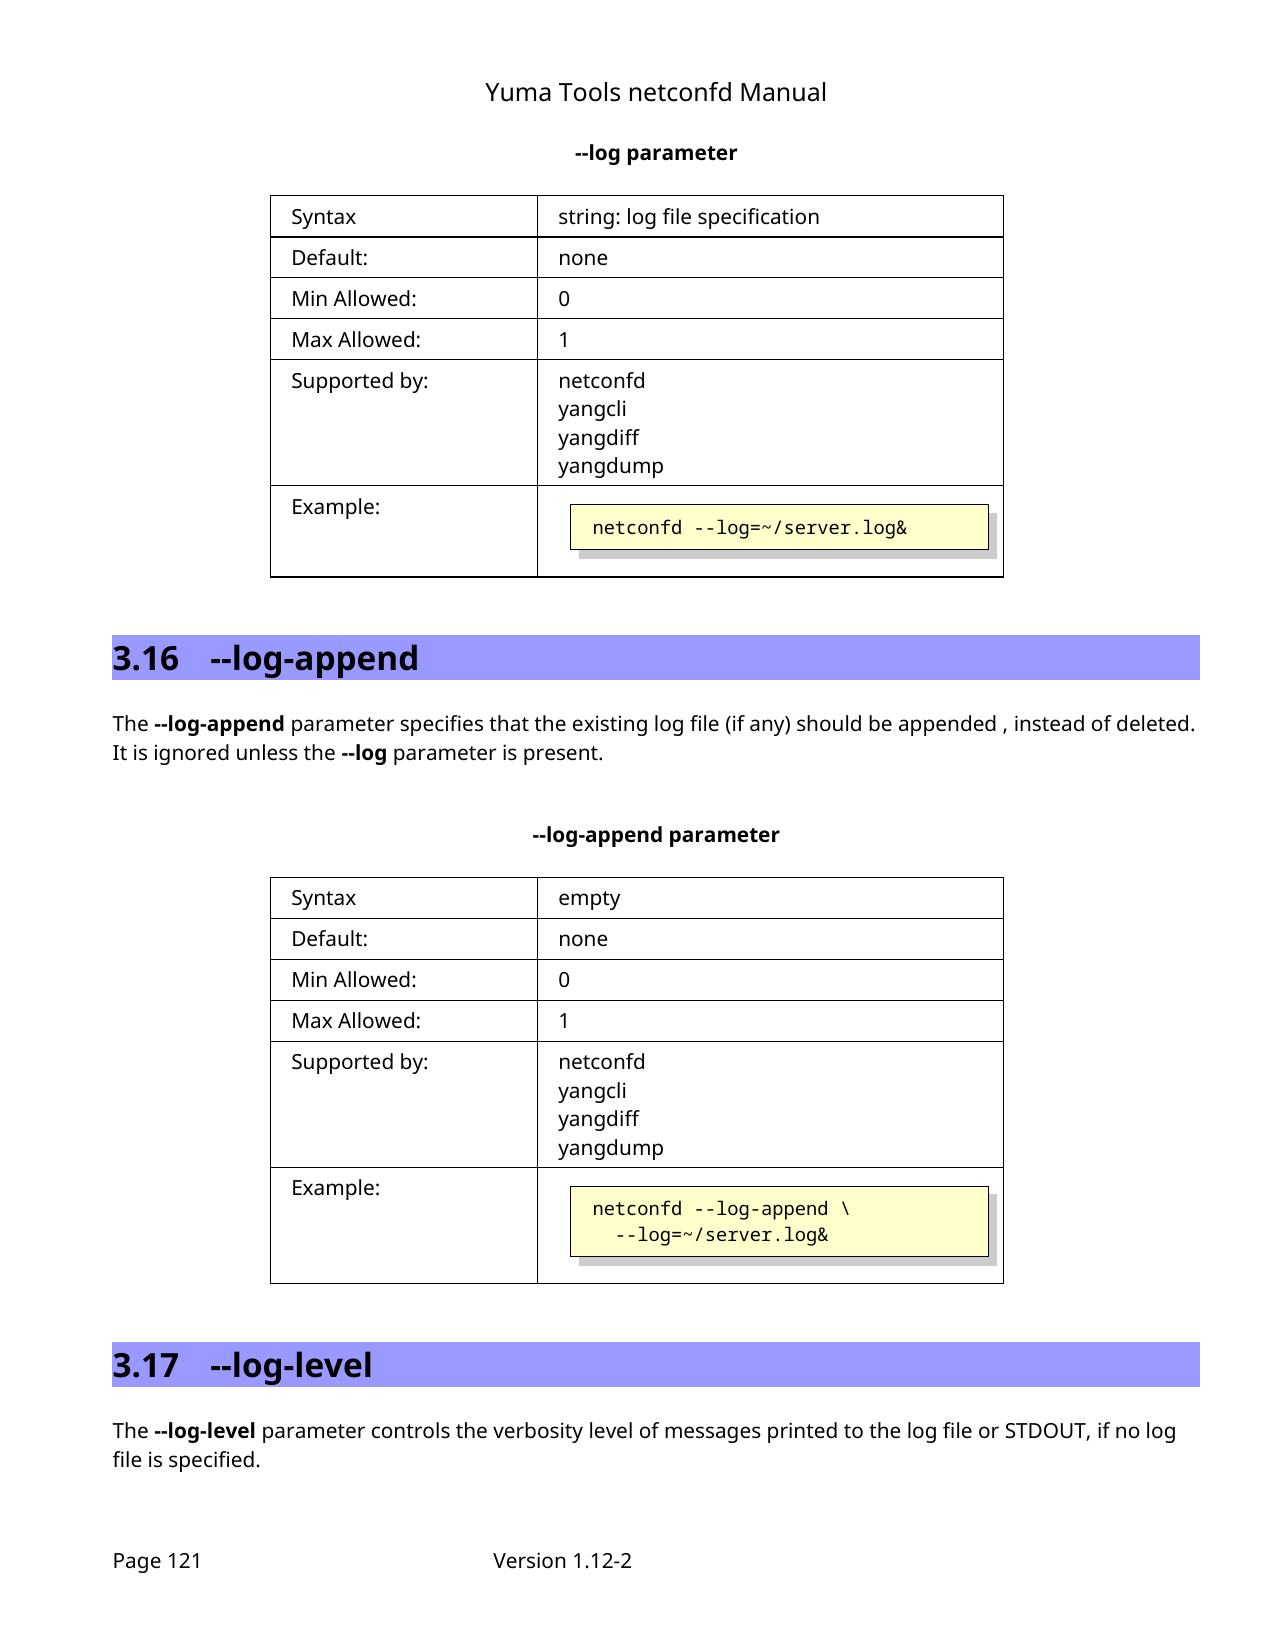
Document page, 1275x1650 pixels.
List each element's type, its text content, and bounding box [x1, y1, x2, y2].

table_cell netconfd yangcli yangdiff yangdump [538, 1042, 1003, 1167]
subtitle --log-append parameter [127, 820, 1185, 848]
subtitle --log-append [112, 635, 1200, 680]
table_cell Default: [271, 919, 537, 959]
table_cell none [538, 919, 1003, 959]
table_cell Max Allowed: [271, 1001, 537, 1041]
table_cell 0 [538, 278, 1003, 318]
table_cell 1 [538, 319, 1003, 359]
table_cell netconfd --log=~/server.log& [538, 486, 1003, 576]
table_header Syntax [271, 196, 537, 236]
table_cell Example: [271, 1168, 537, 1283]
table_cell Max Allowed: [271, 319, 537, 359]
table_cell Example: [271, 486, 537, 576]
text The --log-append parameter specifies that the existing log file (if any) should be appended , instead of deleted. It is ignored unless the --log parameter is present. [112, 709, 1200, 766]
table_cell Min Allowed: [271, 960, 537, 999]
text The --log-level parameter controls the verbosity level of messages printed to the log file or STDOUT, if no log file is specified. [112, 1416, 1200, 1473]
table_cell Default: [271, 238, 537, 277]
table_cell Supported by: [271, 360, 537, 485]
table_header empty [538, 878, 1003, 918]
table_cell 0 [538, 960, 1003, 999]
subtitle --log parameter [127, 138, 1185, 167]
table_cell netconfd yangcli yangdiff yangdump [538, 360, 1003, 485]
table_cell none [538, 238, 1003, 277]
table_header string: log file specification [538, 196, 1003, 236]
subtitle --log-level [112, 1342, 1200, 1387]
table_cell 1 [538, 1001, 1003, 1041]
table_cell Supported by: [271, 1042, 537, 1167]
table_cell netconfd --log-append \ --log=~/server.log& [538, 1168, 1003, 1283]
table_header Syntax [271, 878, 537, 918]
table_cell Min Allowed: [271, 278, 537, 318]
